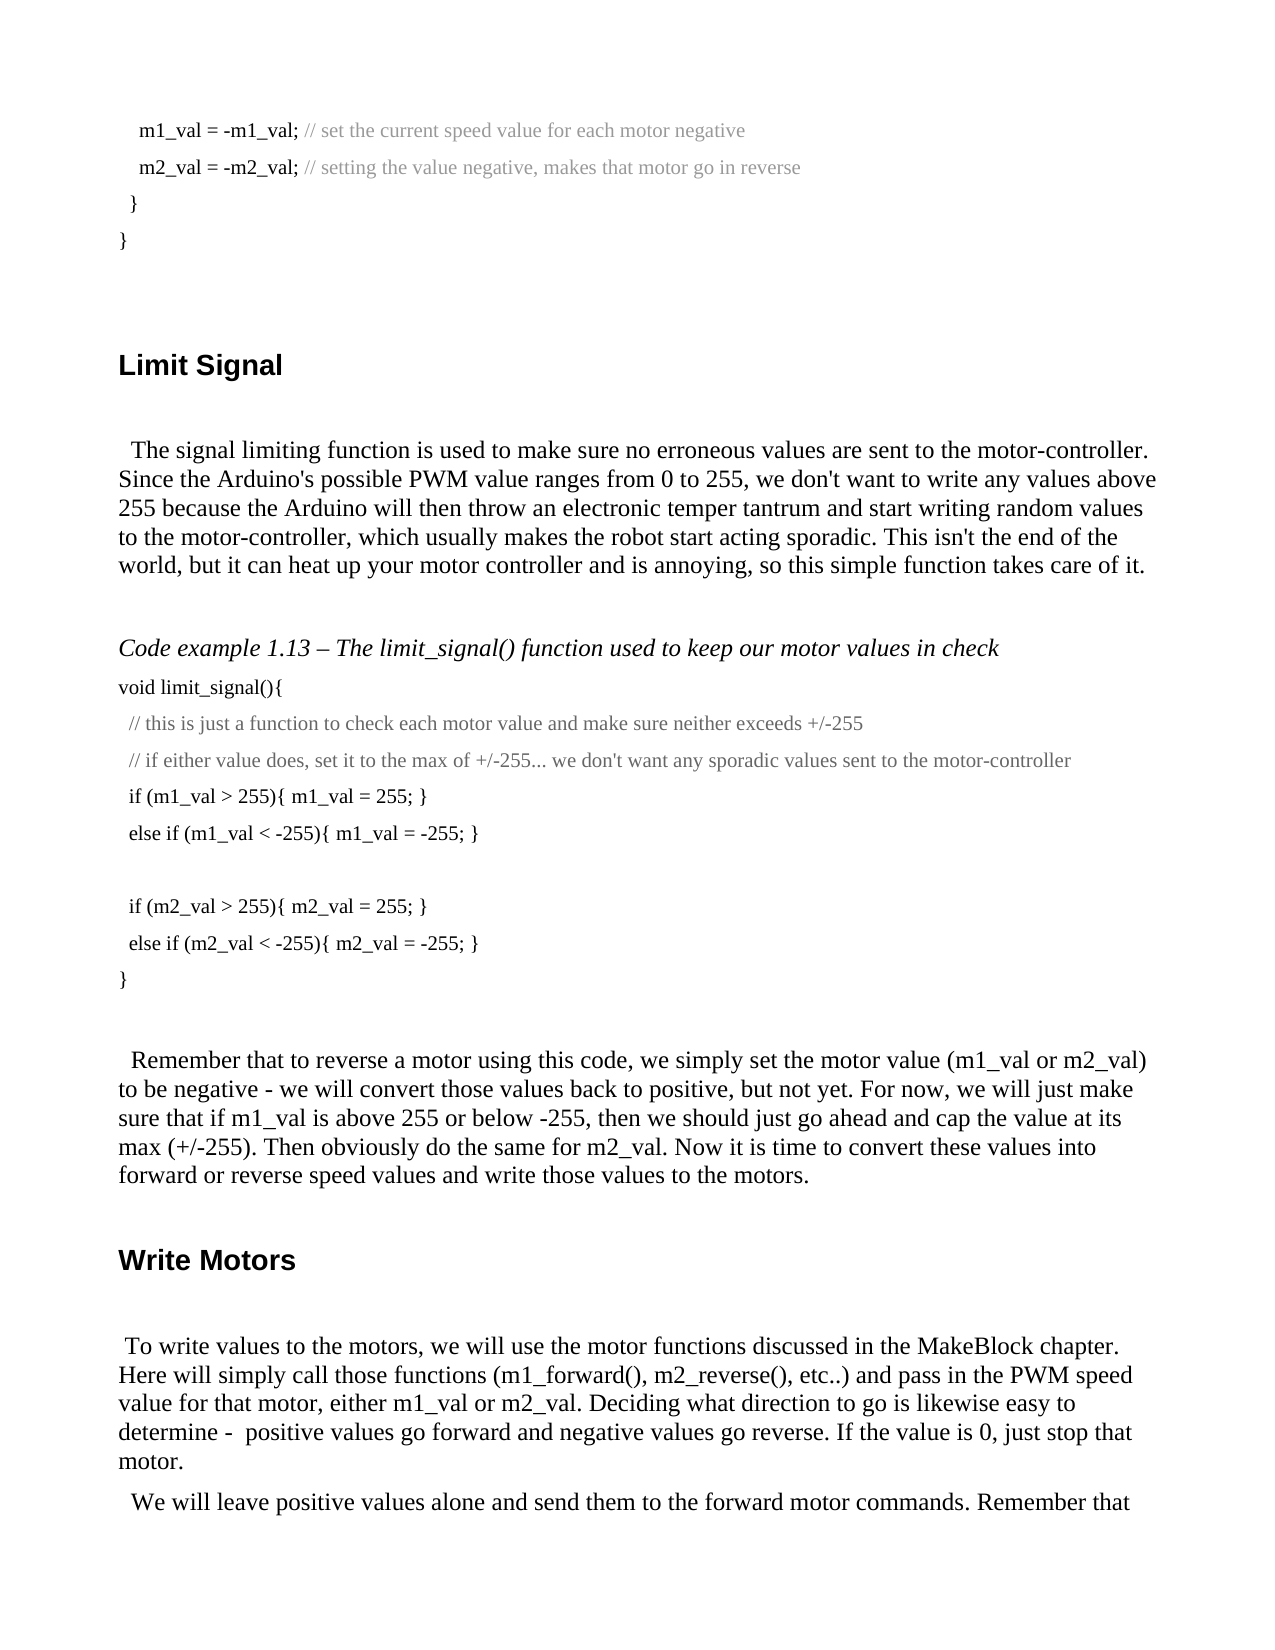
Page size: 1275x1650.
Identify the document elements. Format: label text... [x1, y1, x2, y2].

text else if (m2_val < -255){ m2_val = -255; } [118, 931, 1157, 954]
text The signal limiting function is used to make sure no erroneous values are sent to the motor-controller. Since the Arduino's possible PWM value ranges from 0 to 255, we don't want to write any values above 255 because the Arduino will then throw an electronic temper tantrum and start writing random values to the motor-controller, which usually makes the robot start acting sporadic. This isn't the end of the world, but it can heat up your motor controller and is annoying, so this simple function takes care of it. [118, 435, 1157, 579]
text void limit_signal(){ [118, 674, 1157, 699]
text else if (m1_val < -255){ m1_val = -255; } [118, 821, 1157, 845]
text if (m1_val > 255){ m1_val = 255; } [118, 784, 1157, 808]
text Code example 1.13 – The limit_signal() function used to keep our motor values in check [118, 633, 1157, 662]
text Write Motors [118, 1243, 1157, 1277]
text We will leave positive values alone and send them to the forward motor commands. Remember that [118, 1487, 1157, 1516]
text To write values to the motors, we will use the motor functions discussed in the MakeBlock chapter. Here will simply call those functions (m1_forward(), m2_reverse(), etc..) and pass in the PWM speed value for that motor, either m1_val or m2_val. Deciding what direction to go is likewise easy to determine - positive values go forward and negative values go reverse. If the value is 0, just stop that motor. [118, 1331, 1157, 1475]
text // this is just a function to check each motor value and make sure neither exceeds +/-255 [118, 711, 1157, 735]
text m1_val = -m1_val; // set the current speed value for each motor negative [118, 118, 1157, 142]
text m2_val = -m2_val; // setting the value negative, makes that motor go in reverse [118, 155, 1157, 179]
text Limit Signal [118, 348, 1157, 381]
text } [118, 191, 1157, 215]
text if (m2_val > 255){ m2_val = 255; } [118, 894, 1157, 918]
text } [118, 967, 1157, 991]
text } [118, 228, 1157, 252]
text // if either value does, set it to the max of +/-255... we don't want any sporadic values sent to the motor-controller [118, 748, 1157, 772]
text Remember that to reverse a motor using this code, we simply set the motor value (m1_val or m2_val) to be negative - we will convert those values back to positive, but not yet. For now, we will just make sure that if m1_val is above 255 or below -255, then we should just go ahead and cap the value at its max (+/-255). Then obviously do the same for m2_val. Now it is time to convert these values into forward or reverse speed values and write those values to the motors. [118, 1045, 1157, 1189]
